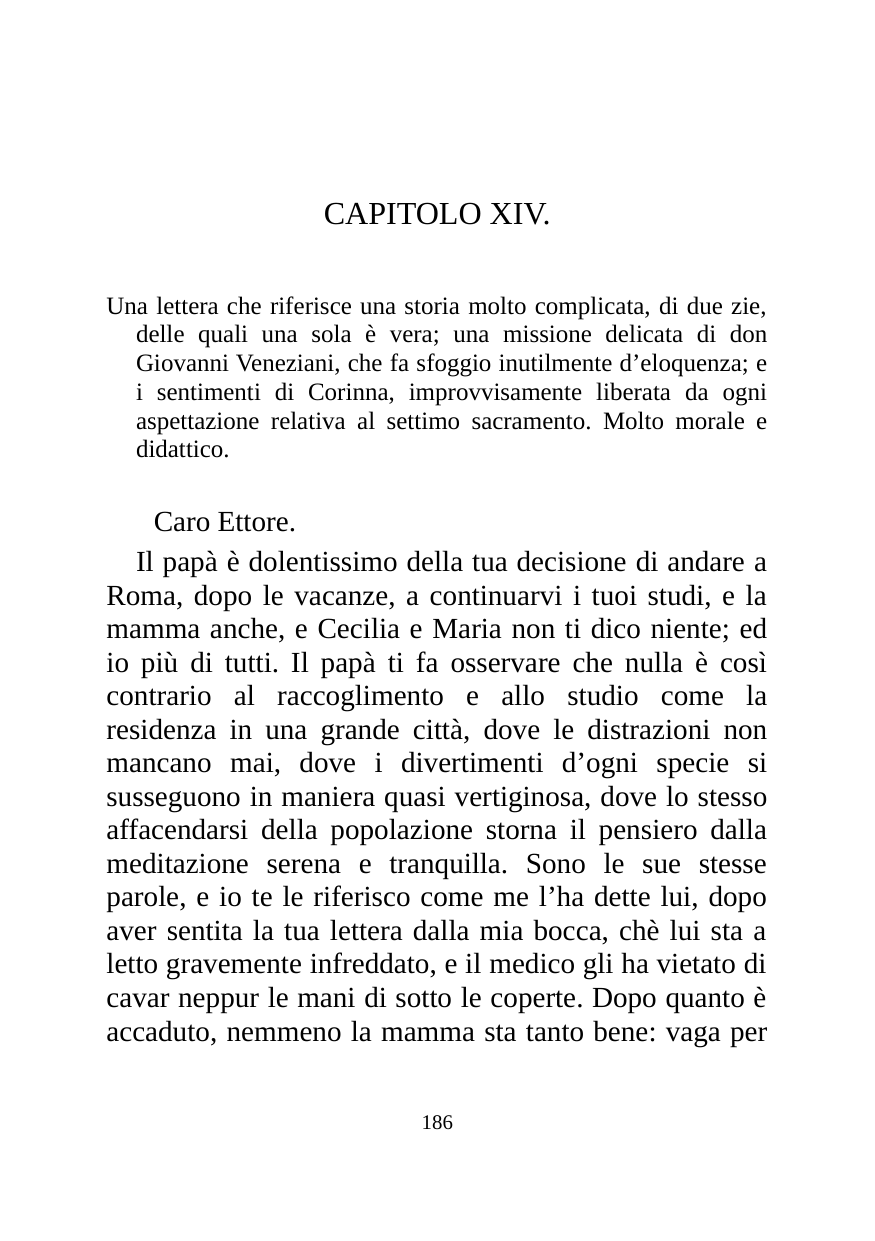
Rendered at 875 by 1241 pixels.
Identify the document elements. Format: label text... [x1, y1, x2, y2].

text Il papà è dolentissimo della tua decisione di andare a Roma, dopo le vacanze, a continuarvi i tuoi studi, e la mamma anche, e Cecilia e Maria non ti dico niente; ed io più di tutti. Il papà ti fa osservare che nulla è così contrario al raccoglimento e allo studio come la residenza in una grande città, dove le distrazioni non mancano mai, dove i divertimenti d’ogni specie si susseguono in maniera quasi vertiginosa, dove lo stesso affacendarsi della popolazione storna il pensiero dalla meditazione serena e tranquilla. Sono le sue stesse parole, e io te le riferisco come me l’ha dette lui, dopo aver sentita la tua lettera dalla mia bocca, chè lui sta a letto gravemente infreddato, e il medico gli ha vietato di cavar neppur le mani di sotto le coperte. Dopo quanto è accaduto, nemmeno la mamma sta tanto bene: vaga per [106, 544, 768, 1047]
text Una lettera che riferisce una storia molto complicata, di due zie, delle quali una sola è vera; una missione delicata di don Giovanni Veneziani, che fa sfoggio inutilmente d’eloquenza; e i sentimenti di Corinna, improvvisamente liberata da ogni aspettazione relativa al settimo sacramento. Molto morale e didattico. [106, 291, 768, 463]
text Caro Ettore. [106, 504, 768, 538]
subtitle CAPITOLO XIV. [106, 195, 768, 232]
